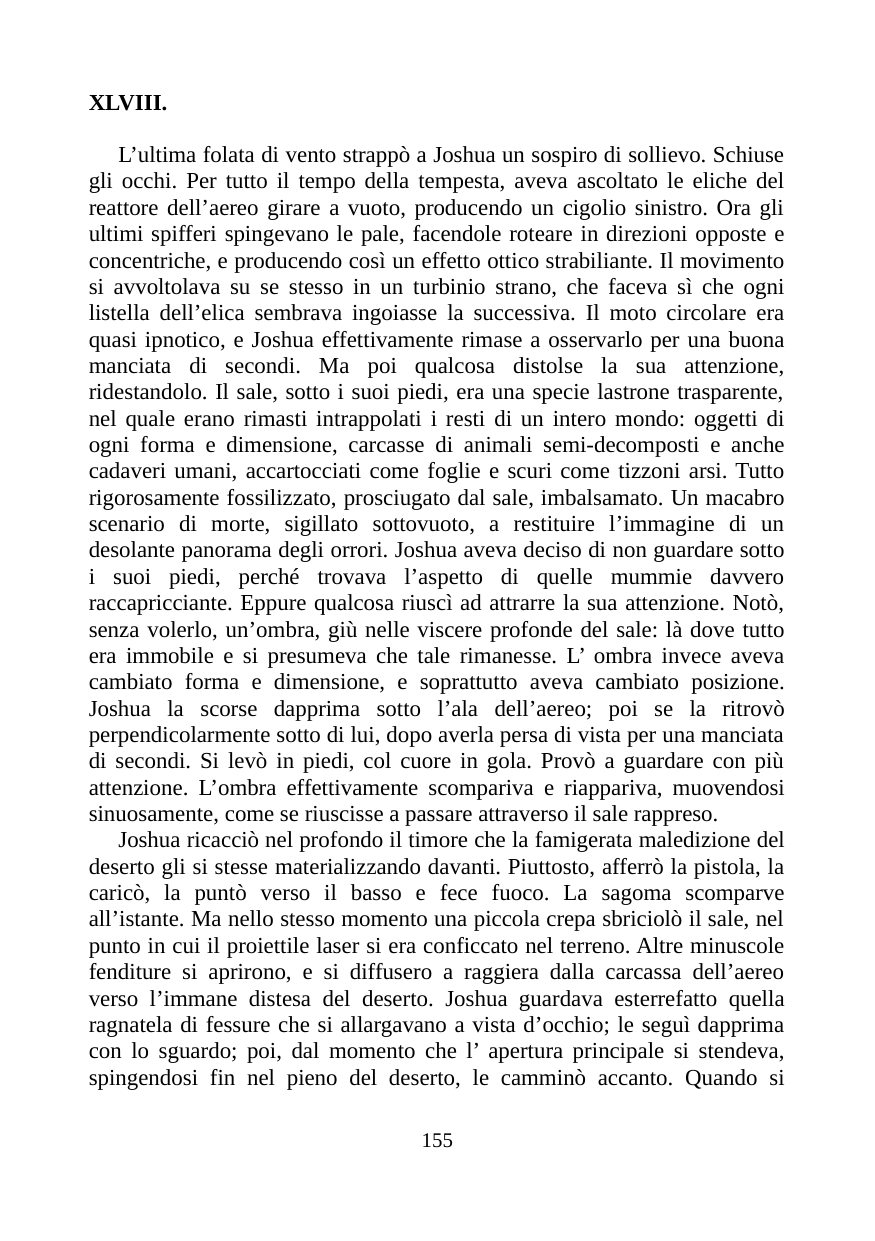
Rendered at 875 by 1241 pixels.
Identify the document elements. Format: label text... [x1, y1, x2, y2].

text L’ultima folata di vento strappò a Joshua un sospiro di sollievo. Schiuse gli occhi. Per tutto il tempo della tempesta, aveva ascoltato le eliche del reattore dell’aereo girare a vuoto, producendo un cigolio sinistro. Ora gli ultimi spifferi spingevano le pale, facendole roteare in direzioni opposte e concentriche, e producendo così un effetto ottico strabiliante. Il movimento si avvoltolava su se stesso in un turbinio strano, che faceva sì che ogni listella dell’elica sembrava ingoiasse la successiva. Il moto circolare era quasi ipnotico, e Joshua effettivamente rimase a osservarlo per una buona manciata di secondi. Ma poi qualcosa distolse la sua attenzione, ridestandolo. Il sale, sotto i suoi piedi, era una specie lastrone trasparente, nel quale erano rimasti intrappolati i resti di un intero mondo: oggetti di ogni forma e dimensione, carcasse di animali semi-decomposti e anche cadaveri umani, accartocciati come foglie e scuri come tizzoni arsi. Tutto rigorosamente fossilizzato, prosciugato dal sale, imbalsamato. Un macabro scenario di morte, sigillato sottovuoto, a restituire l’immagine di un desolante panorama degli orrori. Joshua aveva deciso di non guardare sotto i suoi piedi, perché trovava l’aspetto di quelle mummie davvero raccapricciante. Eppure qualcosa riuscì ad attrarre la sua attenzione. Notò, senza volerlo, un’ombra, giù nelle viscere profonde del sale: là dove tutto era immobile e si presumeva che tale rimanesse. L’ ombra invece aveva cambiato forma e dimensione, e soprattutto aveva cambiato posizione. Joshua la scorse dapprima sotto l’ala dell’aereo; poi se la ritrovò perpendicolarmente sotto di lui, dopo averla persa di vista per una manciata di secondi. Si levò in piedi, col cuore in gola. Provò a guardare con più attenzione. L’ombra effettivamente scompariva e riappariva, muovendosi sinuosamente, come se riuscisse a passare attraverso il sale rappreso. [88, 141, 786, 826]
text Joshua ricacciò nel profondo il timore che la famigerata maledizione del deserto gli si stesse materializzando davanti. Piuttosto, afferrò la pistola, la caricò, la puntò verso il basso e fece fuoco. La sagoma scomparve all’istante. Ma nello stesso momento una piccola crepa sbriciolò il sale, nel punto in cui il proiettile laser si era conficcato nel terreno. Altre minuscole fenditure si aprirono, e si diffusero a raggiera dalla carcassa dell’aereo verso l’immane distesa del deserto. Joshua guardava esterrefatto quella ragnatela di fessure che si allargavano a vista d’occhio; le seguì dapprima con lo sguardo; poi, dal momento che l’ apertura principale si stendeva, spingendosi fin nel pieno del deserto, le camminò accanto. Quando si [88, 826, 786, 1090]
subtitle XLVIII. [88, 88, 786, 115]
